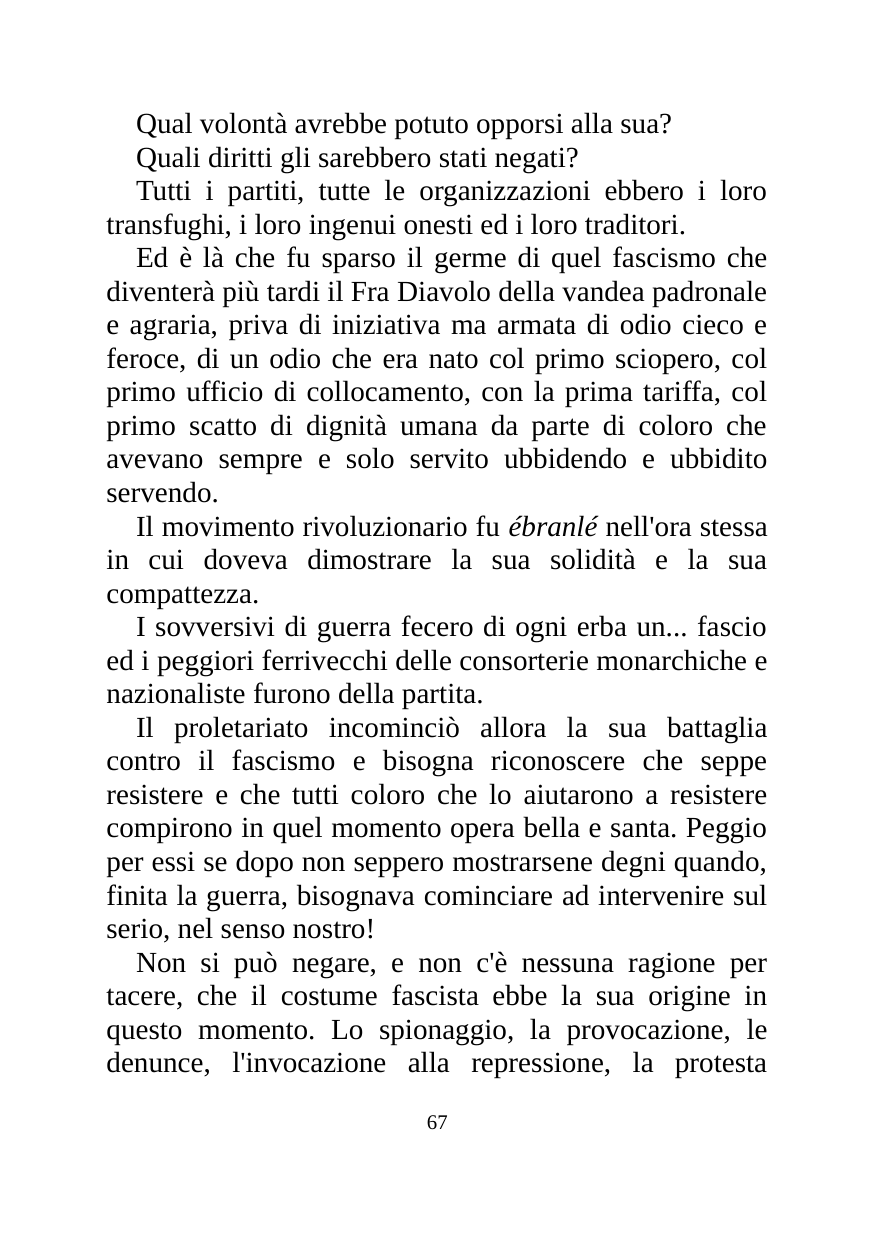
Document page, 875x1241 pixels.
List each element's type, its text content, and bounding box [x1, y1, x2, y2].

text Non si può negare, e non c'è nessuna ragione per tacere, che il costume fascista ebbe la sua origine in questo momento. Lo spionaggio, la provocazione, le denunce, l'invocazione alla repressione, la protesta [106, 945, 768, 1079]
text Qual volontà avrebbe potuto opporsi alla sua? [106, 106, 768, 140]
text Tutti i partiti, tutte le organizzazioni ebbero i loro transfughi, i loro ingenui onesti ed i loro traditori. [106, 173, 768, 240]
text Ed è là che fu sparso il germe di quel fascismo che diventerà più tardi il Fra Diavolo della vandea padronale e agraria, priva di iniziativa ma armata di odio cieco e feroce, di un odio che era nato col primo sciopero, col primo ufficio di collocamento, con la prima tariffa, col primo scatto di dignità umana da parte di coloro che avevano sempre e solo servito ubbidendo e ubbidito servendo. [106, 240, 768, 509]
text Il proletariato incominciò allora la sua battaglia contro il fascismo e bisogna riconoscere che seppe resistere e che tutti coloro che lo aiutarono a resistere compirono in quel momento opera bella e santa. Peggio per essi se dopo non seppero mostrarsene degni quando, finita la guerra, bisognava cominciare ad intervenire sul serio, nel senso nostro! [106, 710, 768, 945]
text Quali diritti gli sarebbero stati negati? [106, 140, 768, 173]
text Il movimento rivoluzionario fu ébranlé nell'ora stessa in cui doveva dimostrare la sua solidità e la sua compattezza. [106, 509, 768, 609]
text I sovversivi di guerra fecero di ogni erba un... fascio ed i peggiori ferrivecchi delle consorterie monarchiche e nazionaliste furono della partita. [106, 609, 768, 710]
